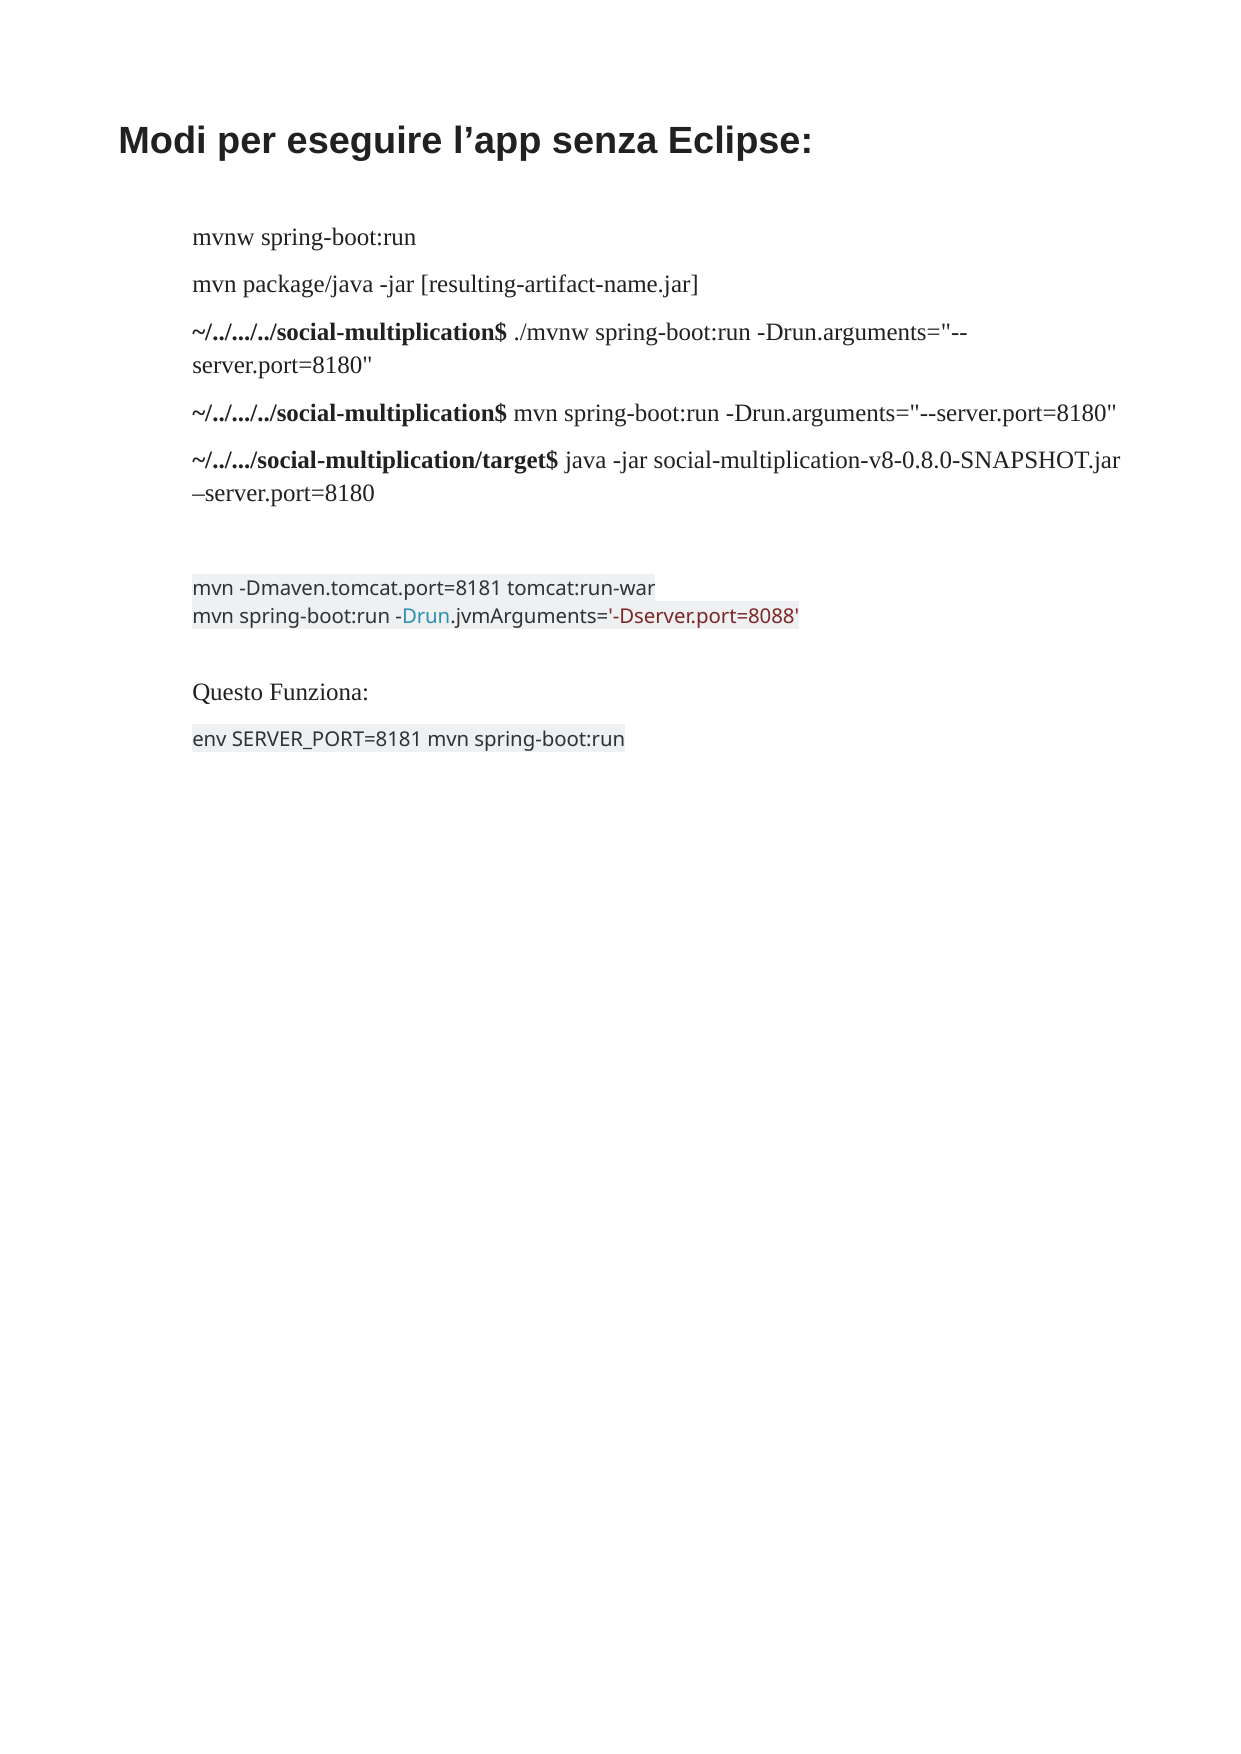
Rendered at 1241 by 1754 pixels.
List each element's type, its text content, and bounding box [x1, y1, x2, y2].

text ~/../.../social-multiplication/target$ java -jar social-multiplication-v8-0.8.0-SNAPSHOT.jar –server.port=8180 [192, 445, 1122, 507]
text ~/../.../../social-multiplication$ mvn spring-boot:run -Drun.arguments="--server.port=8180" [192, 398, 1122, 426]
text ~/../.../../social-multiplication$ ./mvnw spring-boot:run -Drun.arguments="--server.port=8180" [192, 317, 1122, 379]
text env SERVER_PORT=8181 mvn spring-boot:run [192, 724, 1122, 752]
text mvn package/java -jar [resulting-artifact-name.jar] [192, 269, 1122, 298]
text mvnw spring-boot:run [192, 222, 1122, 251]
text mvn spring-boot:run -Drun.jvmArguments='-Dserver.port=8088' [192, 601, 1122, 629]
text Questo Funziona: [192, 677, 1122, 705]
subtitle Modi per eseguire l’app senza Eclipse: [118, 118, 1122, 162]
text mvn -Dmaven.tomcat.port=8181 tomcat:run-war [192, 573, 1122, 601]
